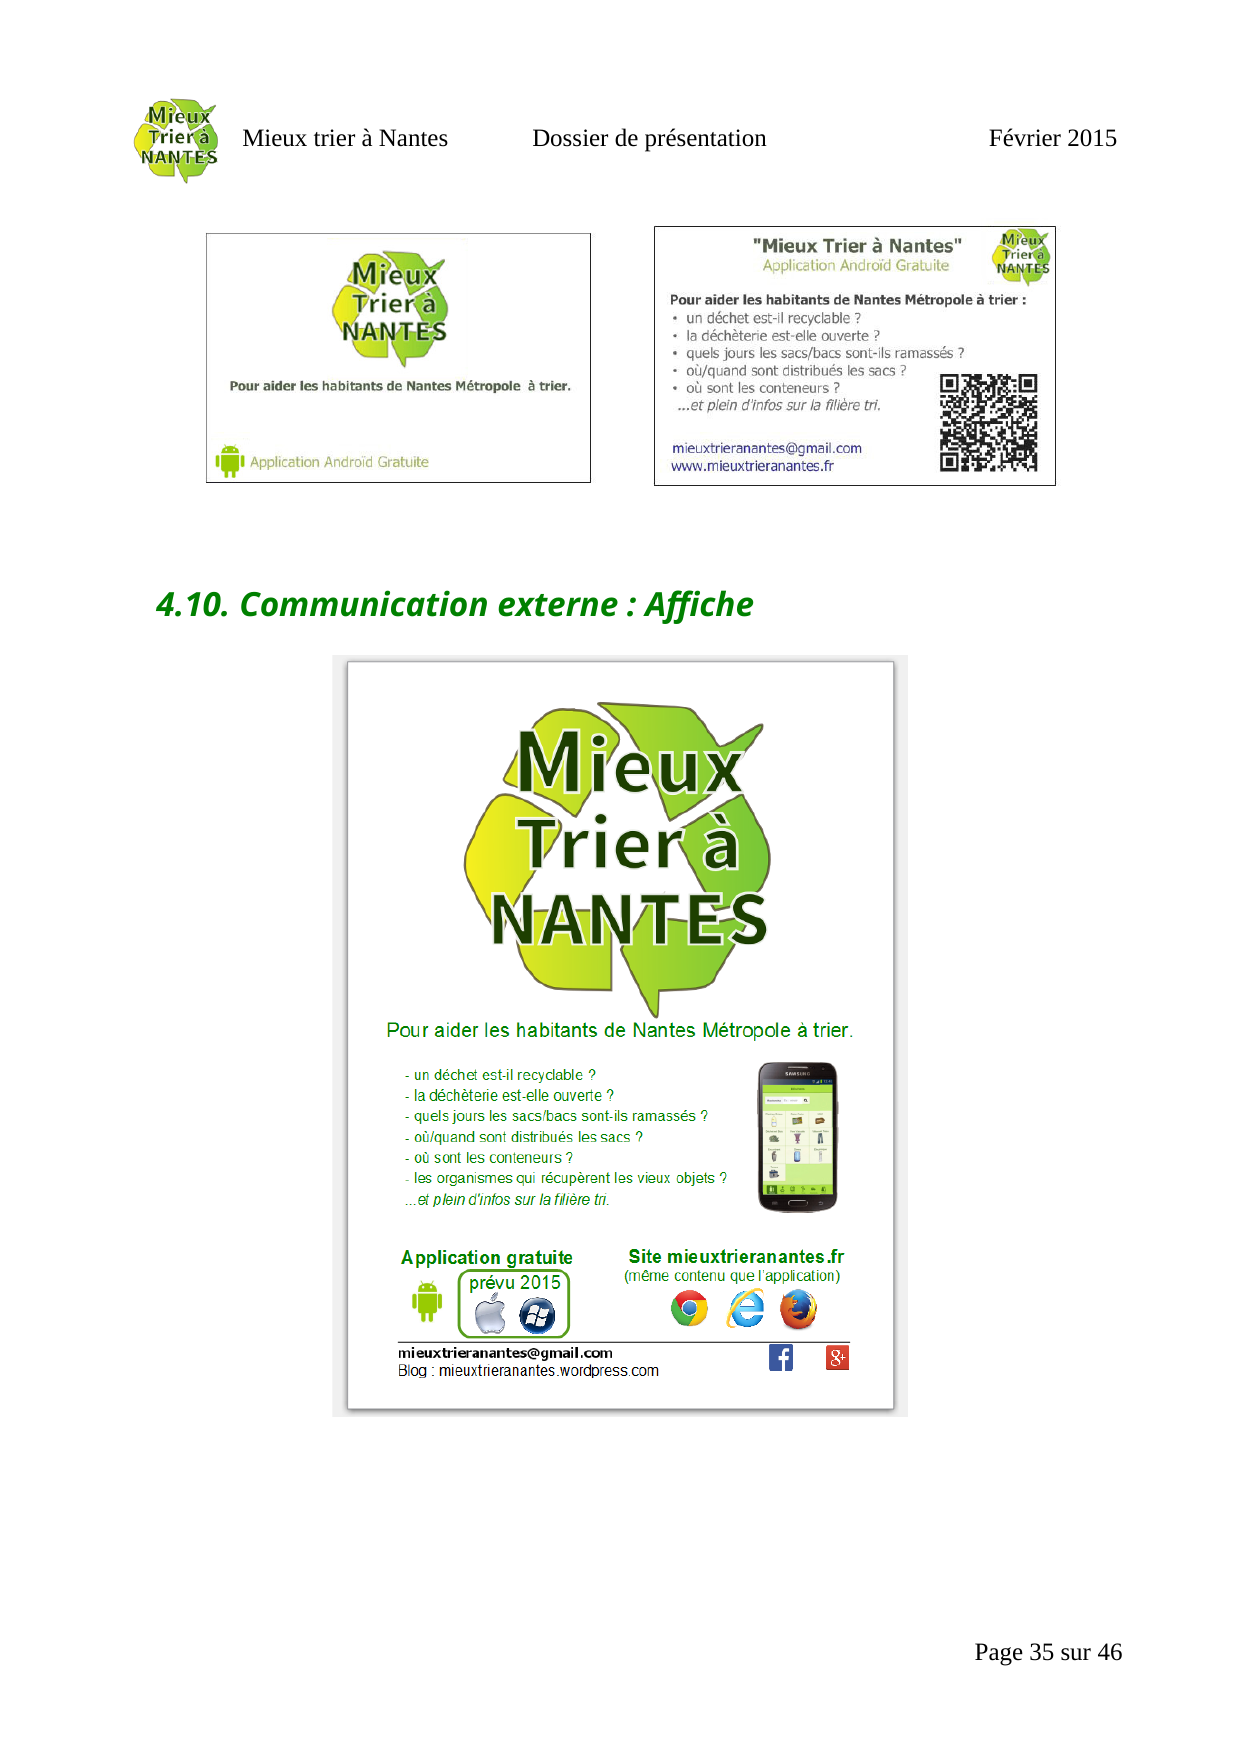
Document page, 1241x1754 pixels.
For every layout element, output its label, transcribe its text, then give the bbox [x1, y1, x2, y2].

subtitle Communication externe : Affiche [148, 580, 1122, 626]
picture [646, 218, 1063, 493]
picture [332, 655, 908, 1417]
picture [131, 95, 221, 185]
picture [198, 225, 598, 490]
